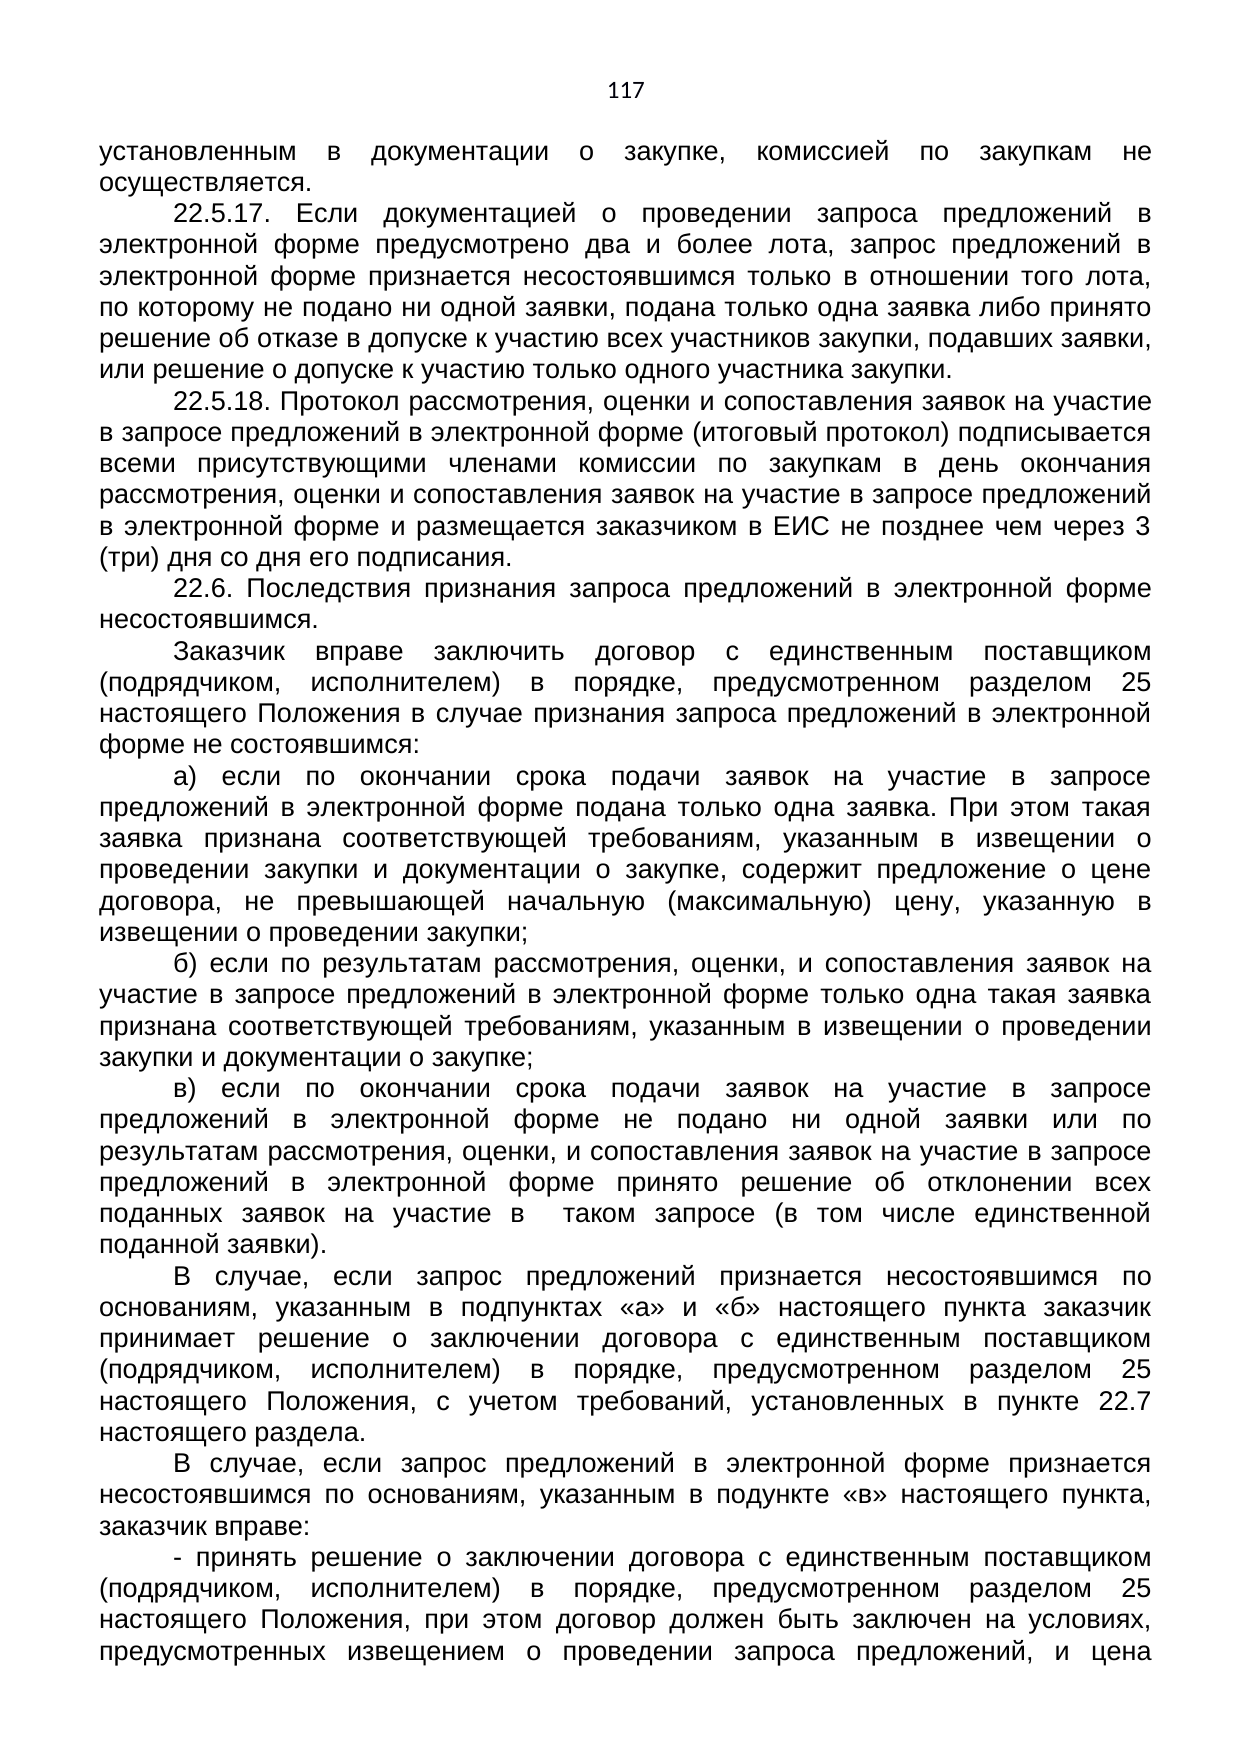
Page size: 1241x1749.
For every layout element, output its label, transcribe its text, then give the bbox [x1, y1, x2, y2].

text б) если по результатам рассмотрения, оценки, и сопоставления заявок на участие в запросе предложений в электронной форме только одна такая заявка признана соответствующей требованиям, указанным в извещении о проведении закупки и документации о закупке; [99, 947, 1152, 1072]
text В случае, если запрос предложений признается несостоявшимся по основаниям, указанным в подпунктах «а» и «б» настоящего пункта заказчик принимает решение о заключении договора с единственным поставщиком (подрядчиком, исполнителем) в порядке, предусмотренном разделом 25 настоящего Положения, с учетом требований, установленных в пункте 22.7 настоящего раздела. [99, 1260, 1152, 1447]
text 22.5.17. Если документацией о проведении запроса предложений в электронной форме предусмотрено два и более лота, запрос предложений в электронной форме признается несостоявшимся только в отношении того лота, по которому не подано ни одной заявки, подана только одна заявка либо принято решение об отказе в допуске к участию всех участников закупки, подавших заявки, или решение о допуске к участию только одного участника закупки. [99, 197, 1152, 385]
text - принять решение о заключении договора с единственным поставщиком (подрядчиком, исполнителем) в порядке, предусмотренном разделом 25 настоящего Положения, при этом договор должен быть заключен на условиях, предусмотренных извещением о проведении запроса предложений, и цена [99, 1541, 1152, 1666]
text а) если по окончании срока подачи заявок на участие в запросе предложений в электронной форме подана только одна заявка. При этом такая заявка признана соответствующей требованиям, указанным в извещении о проведении закупки и документации о закупке, содержит предложение о цене договора, не превышающей начальную (максимальную) цену, указанную в извещении о проведении закупки; [99, 760, 1152, 947]
text 22.6. Последствия признания запроса предложений в электронной форме несостоявшимся. [99, 572, 1152, 635]
text 22.5.18. Протокол рассмотрения, оценки и сопоставления заявок на участие в запросе предложений в электронной форме (итоговый протокол) подписывается всеми присутствующими членами комиссии по закупкам в день окончания рассмотрения, оценки и сопоставления заявок на участие в запросе предложений в электронной форме и размещается заказчиком в ЕИС не позднее чем через 3 (три) дня со дня его подписания. [99, 385, 1152, 572]
text Заказчик вправе заключить договор с единственным поставщиком (подрядчиком, исполнителем) в порядке, предусмотренном разделом 25 настоящего Положения в случае признания запроса предложений в электронной форме не состоявшимся: [99, 635, 1152, 760]
text в) если по окончании срока подачи заявок на участие в запросе предложений в электронной форме не подано ни одной заявки или по результатам рассмотрения, оценки, и сопоставления заявок на участие в запросе предложений в электронной форме принято решение об отклонении всех поданных заявок на участие в таком запросе (в том числе единственной поданной заявки). [99, 1072, 1152, 1260]
text установленным в документации о закупке, комиссией по закупкам не осуществляется. [99, 135, 1152, 197]
text В случае, если запрос предложений в электронной форме признается несостоявшимся по основаниям, указанным в подункте «в» настоящего пункта, заказчик вправе: [99, 1447, 1152, 1541]
